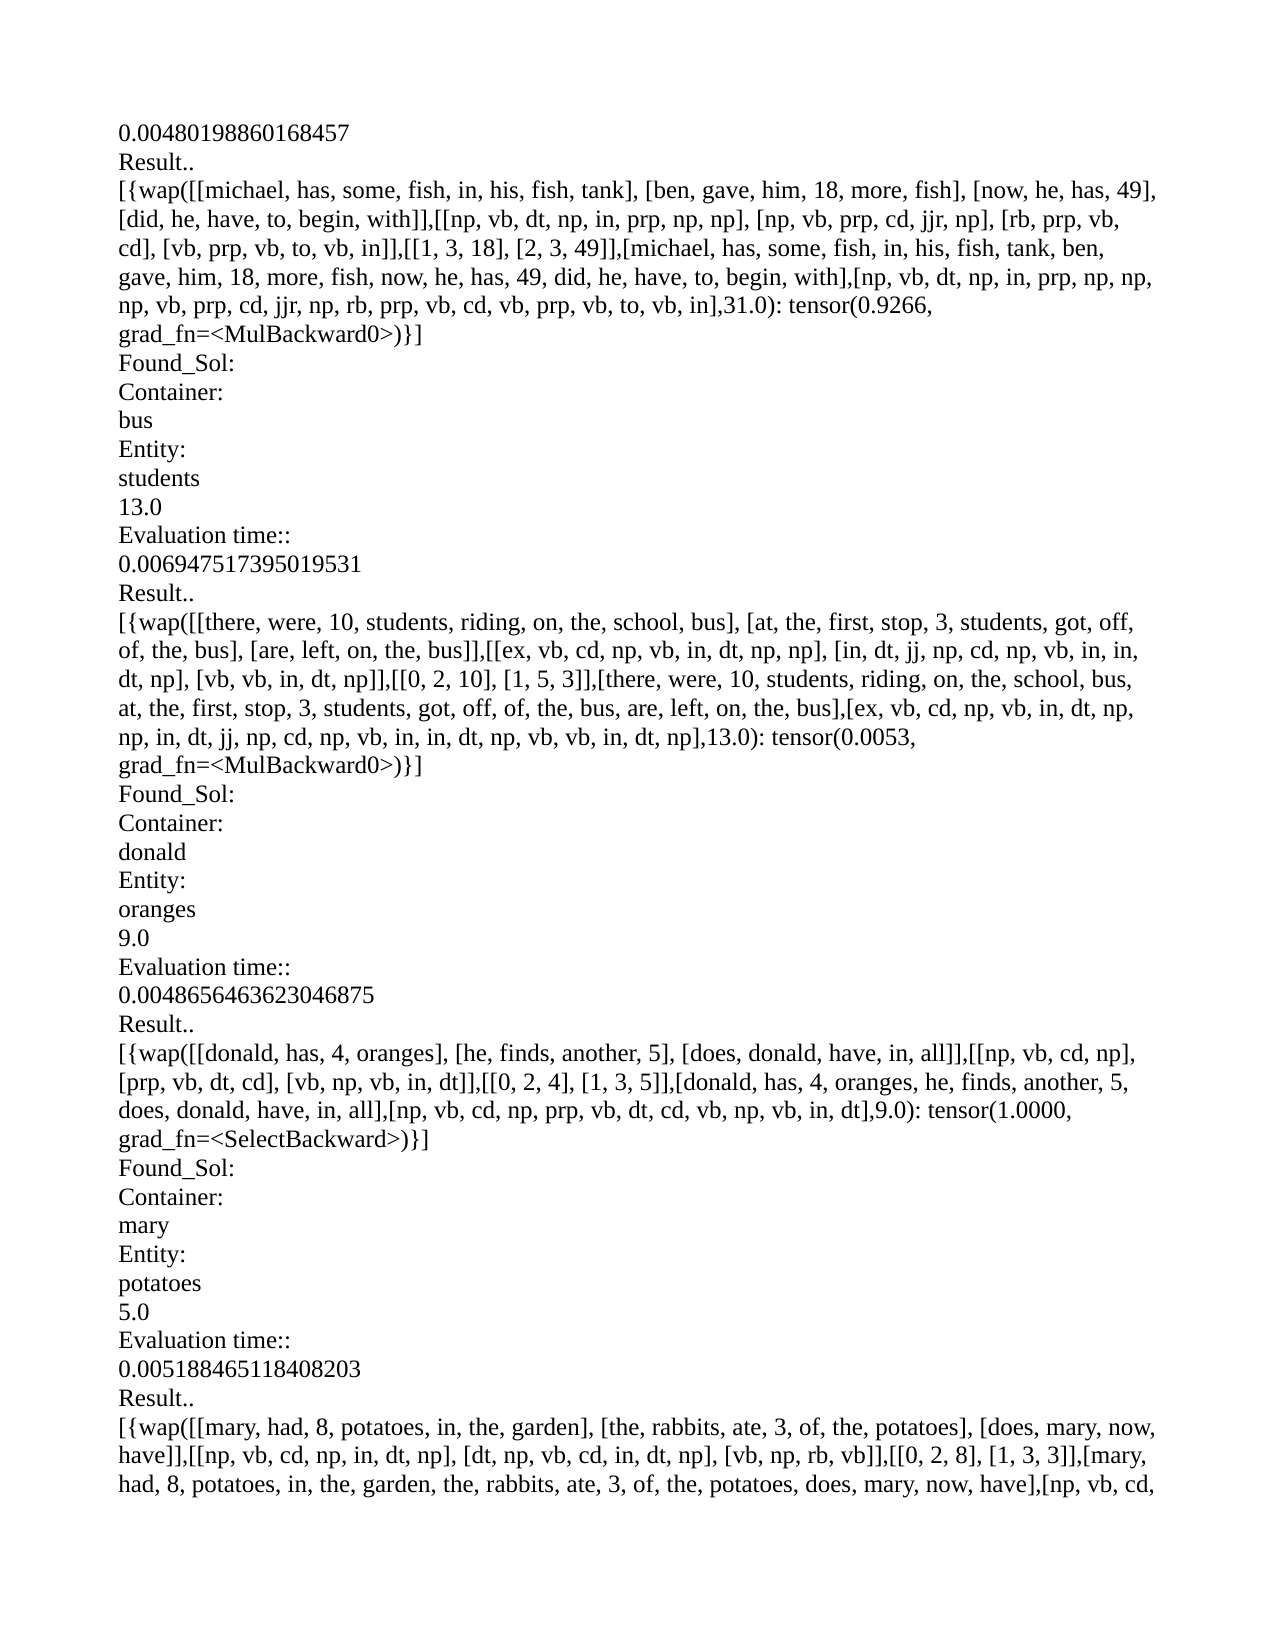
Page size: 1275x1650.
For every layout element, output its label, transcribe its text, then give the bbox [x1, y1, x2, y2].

text mary [118, 1211, 1157, 1239]
text 13.0 [118, 492, 1157, 521]
text Container: [118, 1182, 1157, 1211]
text Entity: [118, 1239, 1157, 1268]
text potatoes [118, 1268, 1157, 1297]
text Evaluation time:: [118, 952, 1157, 981]
text [{wap([[michael, has, some, fish, in, his, fish, tank], [ben, gave, him, 18, more, fish], [now, he, has, 49], [did, he, have, to, begin, with]],[[np, vb, dt, np, in, prp, np, np], [np, vb, prp, cd, jjr, np], [rb, prp, vb, cd], [vb, prp, vb, to, vb, in]],[[1, 3, 18], [2, 3, 49]],[michael, has, some, fish, in, his, fish, tank, ben, gave, him, 18, more, fish, now, he, has, 49, did, he, have, to, begin, with],[np, vb, dt, np, in, prp, np, np, np, vb, prp, cd, jjr, np, rb, prp, vb, cd, vb, prp, vb, to, vb, in],31.0): tensor(0.9266, grad_fn=<MulBackward0>)}] [118, 176, 1157, 348]
text Container: [118, 377, 1157, 406]
text [{wap([[donald, has, 4, oranges], [he, finds, another, 5], [does, donald, have, in, all]],[[np, vb, cd, np], [prp, vb, dt, cd], [vb, np, vb, in, dt]],[[0, 2, 4], [1, 3, 5]],[donald, has, 4, oranges, he, finds, another, 5, does, donald, have, in, all],[np, vb, cd, np, prp, vb, dt, cd, vb, np, vb, in, dt],9.0): tensor(1.0000, grad_fn=<SelectBackward>)}] [118, 1038, 1157, 1153]
text Container: [118, 808, 1157, 837]
text 0.00480198860168457 [118, 118, 1157, 147]
text donald [118, 837, 1157, 866]
text 5.0 [118, 1297, 1157, 1326]
text 0.0048656463623046875 [118, 981, 1157, 1009]
text oranges [118, 894, 1157, 923]
text students [118, 463, 1157, 492]
text Result.. [118, 578, 1157, 607]
text 9.0 [118, 923, 1157, 952]
text Found_Sol: [118, 779, 1157, 808]
text Result.. [118, 1383, 1157, 1412]
text Result.. [118, 147, 1157, 176]
text Found_Sol: [118, 348, 1157, 377]
text 0.005188465118408203 [118, 1354, 1157, 1383]
text 0.006947517395019531 [118, 549, 1157, 578]
text bus [118, 406, 1157, 434]
text [{wap([[there, were, 10, students, riding, on, the, school, bus], [at, the, first, stop, 3, students, got, off, of, the, bus], [are, left, on, the, bus]],[[ex, vb, cd, np, vb, in, dt, np, np], [in, dt, jj, np, cd, np, vb, in, in, dt, np], [vb, vb, in, dt, np]],[[0, 2, 10], [1, 5, 3]],[there, were, 10, students, riding, on, the, school, bus, at, the, first, stop, 3, students, got, off, of, the, bus, are, left, on, the, bus],[ex, vb, cd, np, vb, in, dt, np, np, in, dt, jj, np, cd, np, vb, in, in, dt, np, vb, vb, in, dt, np],13.0): tensor(0.0053, grad_fn=<MulBackward0>)}] [118, 607, 1157, 779]
text Result.. [118, 1009, 1157, 1038]
text Evaluation time:: [118, 521, 1157, 549]
text Found_Sol: [118, 1153, 1157, 1182]
text [{wap([[mary, had, 8, potatoes, in, the, garden], [the, rabbits, ate, 3, of, the, potatoes], [does, mary, now, have]],[[np, vb, cd, np, in, dt, np], [dt, np, vb, cd, in, dt, np], [vb, np, rb, vb]],[[0, 2, 8], [1, 3, 3]],[mary, had, 8, potatoes, in, the, garden, the, rabbits, ate, 3, of, the, potatoes, does, mary, now, have],[np, vb, cd, [118, 1412, 1157, 1498]
text Entity: [118, 866, 1157, 894]
text Evaluation time:: [118, 1326, 1157, 1354]
text Entity: [118, 434, 1157, 463]
